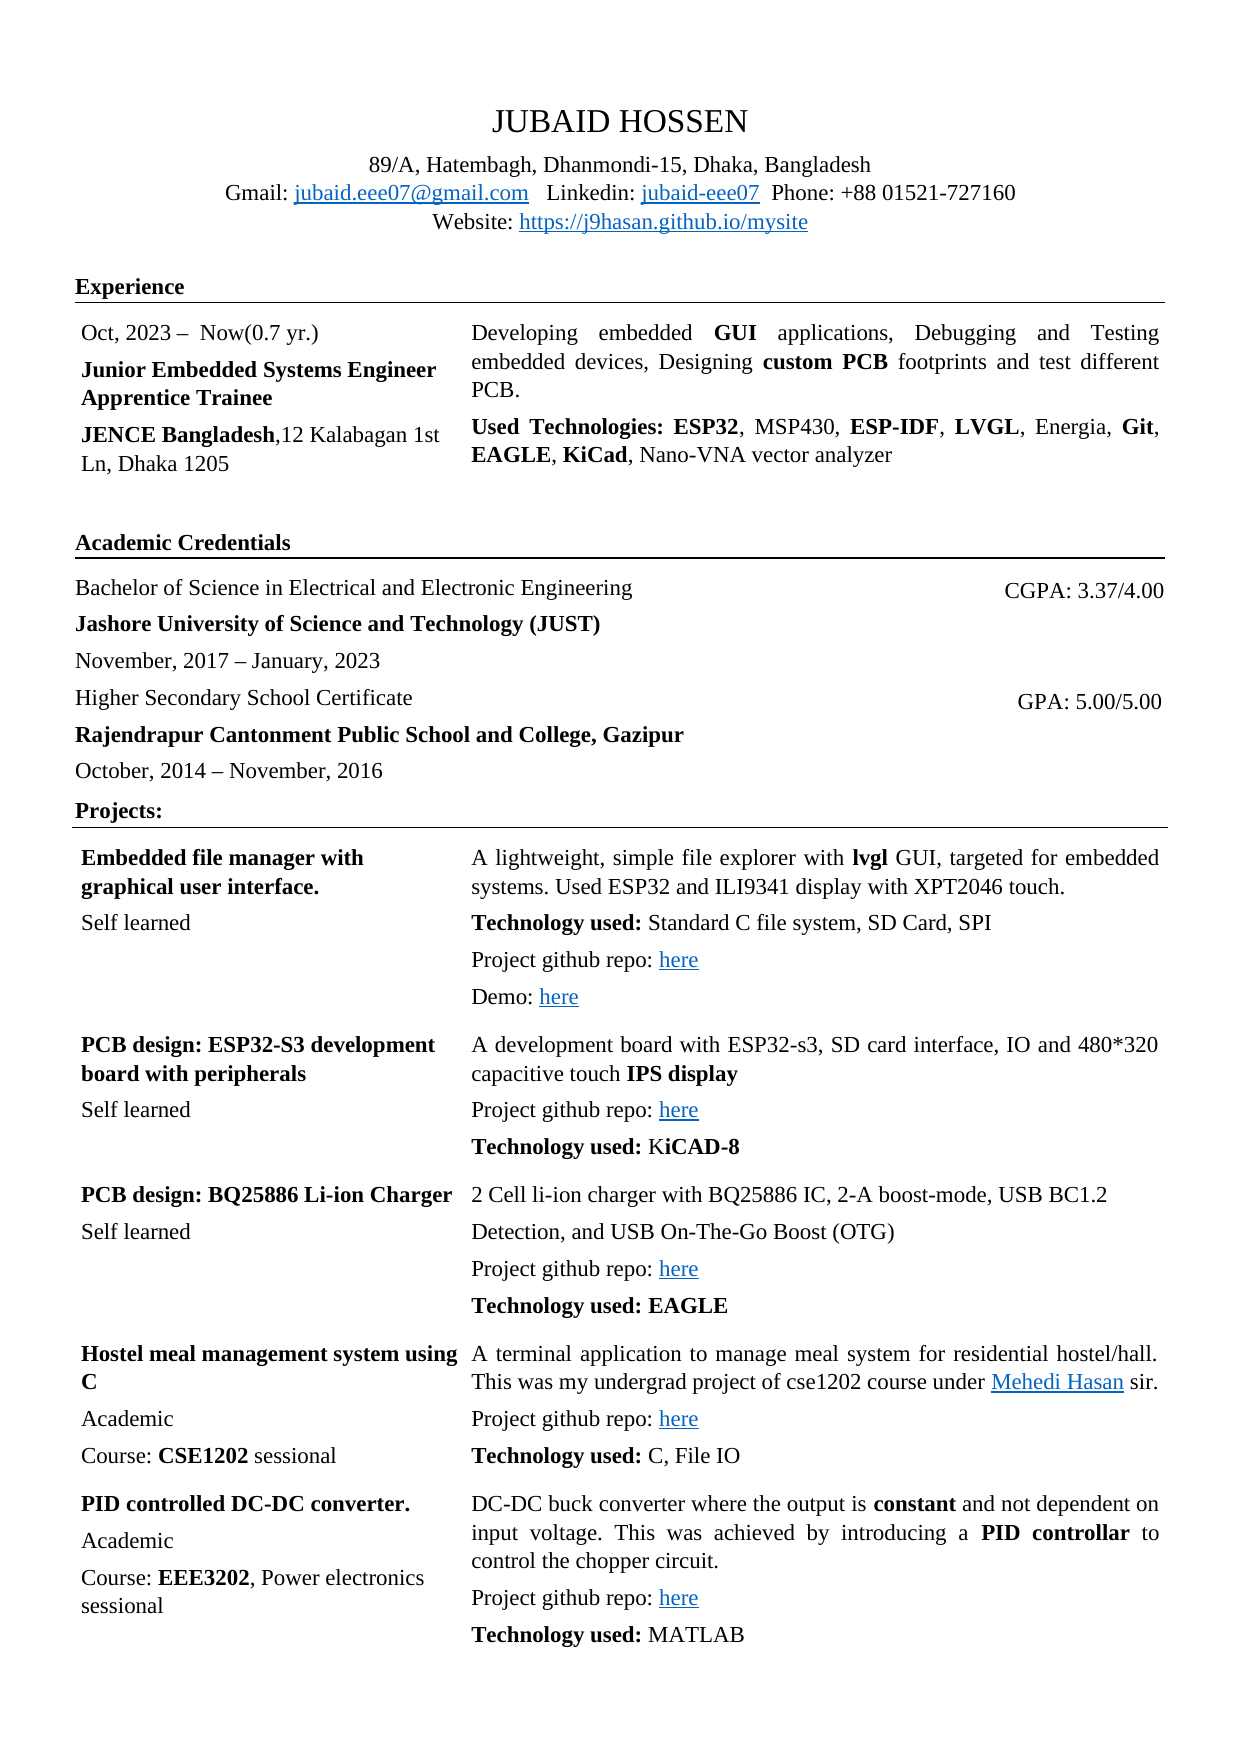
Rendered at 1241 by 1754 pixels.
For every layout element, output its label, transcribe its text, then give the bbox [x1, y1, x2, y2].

text Website: https://j9hasan.github.io/mysite [75, 208, 1165, 234]
text Experience [75, 273, 1165, 302]
table_cell PCB design: BQ25886 Li-ion Charger Self learned [75, 1176, 465, 1334]
text Rajendrapur Cantonment Public School and College, Gazipur [75, 721, 1165, 747]
text GPA: 5.00/5.00 [1017, 688, 1181, 715]
text Gmail: jubaid.eee07@gmail.com Linkedin: jubaid-eee07 Phone: +88 01521-727160 [75, 179, 1165, 206]
table_cell A development board with ESP32-s3, SD card interface, IO and 480*320 capacitive touch IPS display Project github repo: here Technology used: KiCAD-8 [465, 1026, 1165, 1176]
text Bachelor of Science in Electrical and Electronic Engineering [75, 573, 989, 600]
table_cell PID controlled DC-DC converter. Academic Course: EEE3202, Power electronics sessional [75, 1485, 465, 1663]
table_header Oct, 2023 – Now(0.7 yr.) Junior Embedded Systems Engineer Apprentice Trainee JENCE Bangladesh,12 Kalabagan 1st Ln, Dhaka 1205 [75, 314, 465, 529]
table_header Developing embedded GUI applications, Debugging and Testing embedded devices, Designing custom PCB footprints and test different PCB. Used Technologies: ESP32, MSP430, ESP-IDF, LVGL, Energia, Git, EAGLE, KiCad, Nano-VNA vector analyzer [465, 314, 1165, 529]
text CGPA: 3.37/4.00 [1004, 577, 1168, 603]
table_header A lightweight, simple file explorer with lvgl GUI, targeted for embedded systems. Used ESP32 and ILI9341 display with XPT2046 touch. Technology used: Standard C file system, SD Card, SPI Project github repo: here Demo: here [465, 839, 1165, 1026]
text 89/A, Hatembagh, Dhanmondi-15, Dhaka, Bangladesh [75, 151, 1165, 177]
table_cell 2 Cell li-ion charger with BQ25886 IC, 2-A boost-mode, USB BC1.2 Detection, and USB On-The-Go Boost (OTG) Project github repo: here Technology used: EAGLE [465, 1176, 1165, 1334]
table_cell Hostel meal management system using C Academic Course: CSE1202 sessional [75, 1334, 465, 1484]
table_cell PCB design: ESP32-S3 development board with peripherals Self learned [75, 1026, 465, 1176]
text October, 2014 – November, 2016 [75, 757, 1165, 784]
text Projects: [72, 794, 1168, 827]
text November, 2017 – January, 2023 [75, 647, 1165, 673]
table_header Embedded file manager with graphical user interface. Self learned [75, 839, 465, 1026]
text JUBAID HOSSEN [75, 101, 1165, 140]
text Jashore University of Science and Technology (JUST) [75, 610, 1165, 637]
text Higher Secondary School Certificate [75, 684, 1002, 710]
table_cell DC-DC buck converter where the output is constant and not dependent on input voltage. This was achieved by introducing a PID controllar to control the chopper circuit. Project github repo: here Technology used: MATLAB [465, 1485, 1165, 1663]
table_cell A terminal application to manage meal system for residential hostel/hall. This was my undergrad project of cse1202 course under Mehedi Hasan sir. Project github repo: here Technology used: C, File IO [465, 1334, 1165, 1484]
text Academic Credentials [75, 529, 1165, 557]
